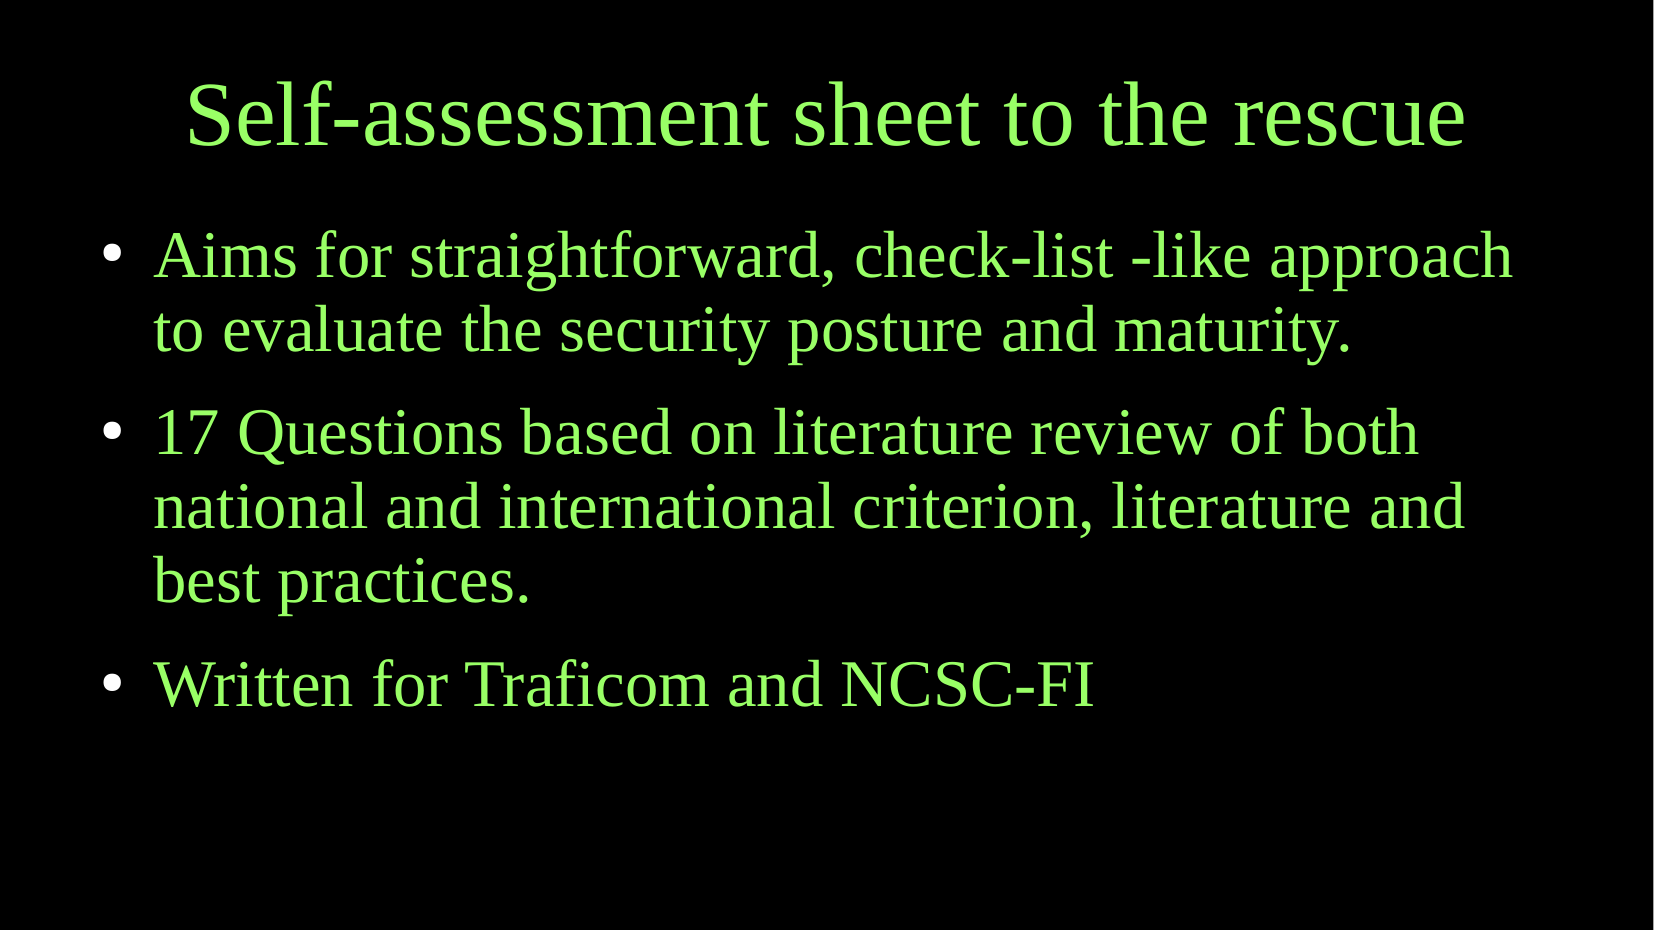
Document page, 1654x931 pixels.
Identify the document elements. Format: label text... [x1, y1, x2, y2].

title Self-assessment sheet to the rescue [82, 37, 1571, 193]
list Aims for straightforward, check-list -like approach to evaluate the security posture and maturity. 17 Questions based on literature review of both national and international criterion, literature and best practices. Written for Traficom and NCSC-FI [82, 217, 1571, 758]
